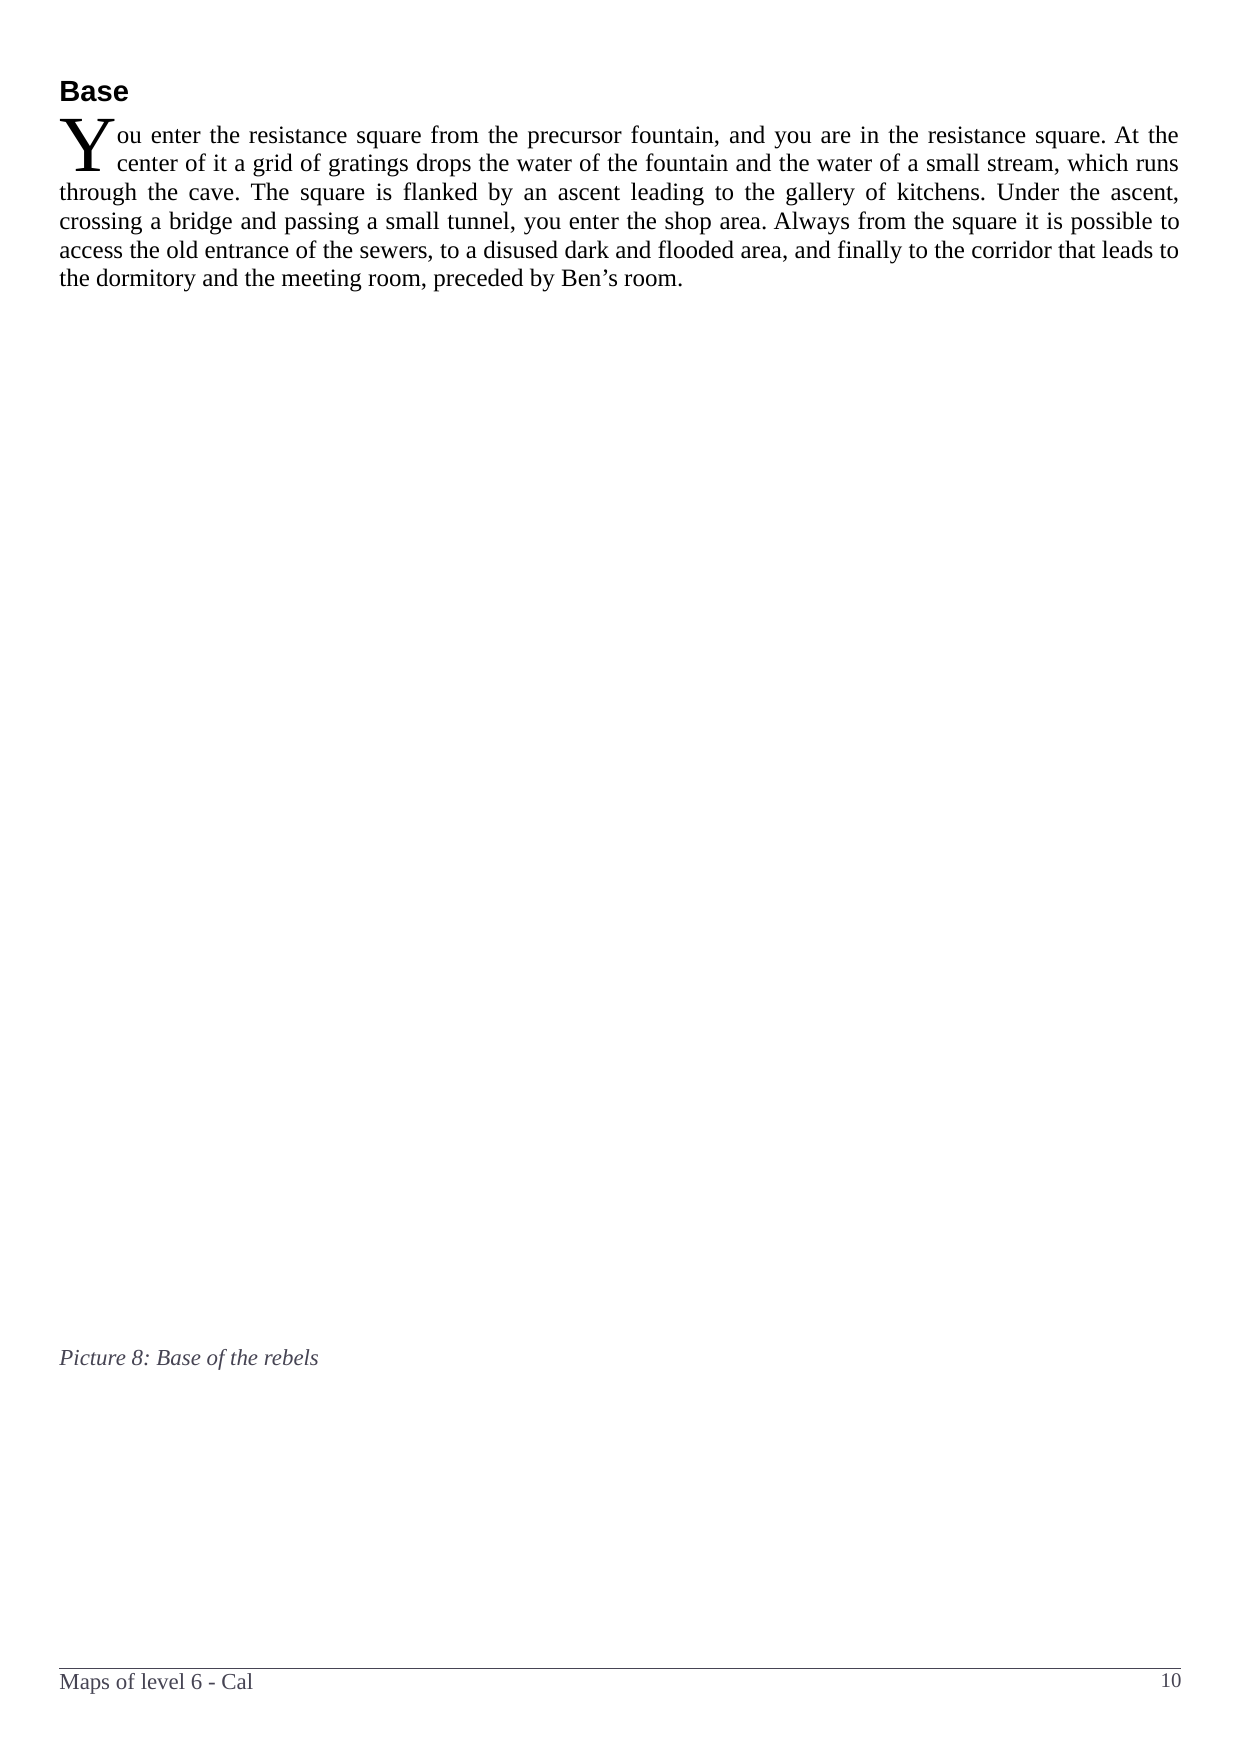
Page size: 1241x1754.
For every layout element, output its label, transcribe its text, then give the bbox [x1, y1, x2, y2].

subtitle Base [59, 74, 1181, 107]
text You enter the resistance square from the precursor fountain, and you are in the resistance square. At the center of it a grid of gratings drops the water of the fountain and the water of a small stream, which runs through the cave. The square is flanked by an ascent leading to the gallery of kitchens. Under the ascent, crossing a bridge and passing a small tunnel, you enter the shop area. Always from the square it is possible to access the old entrance of the sewers, to a disused dark and flooded area, and finally to the corridor that leads to the dormitory and the meeting room, preceded by Ben’s room. [59, 120, 1181, 292]
text Picture 8: Base of the rebels [59, 311, 1181, 1371]
